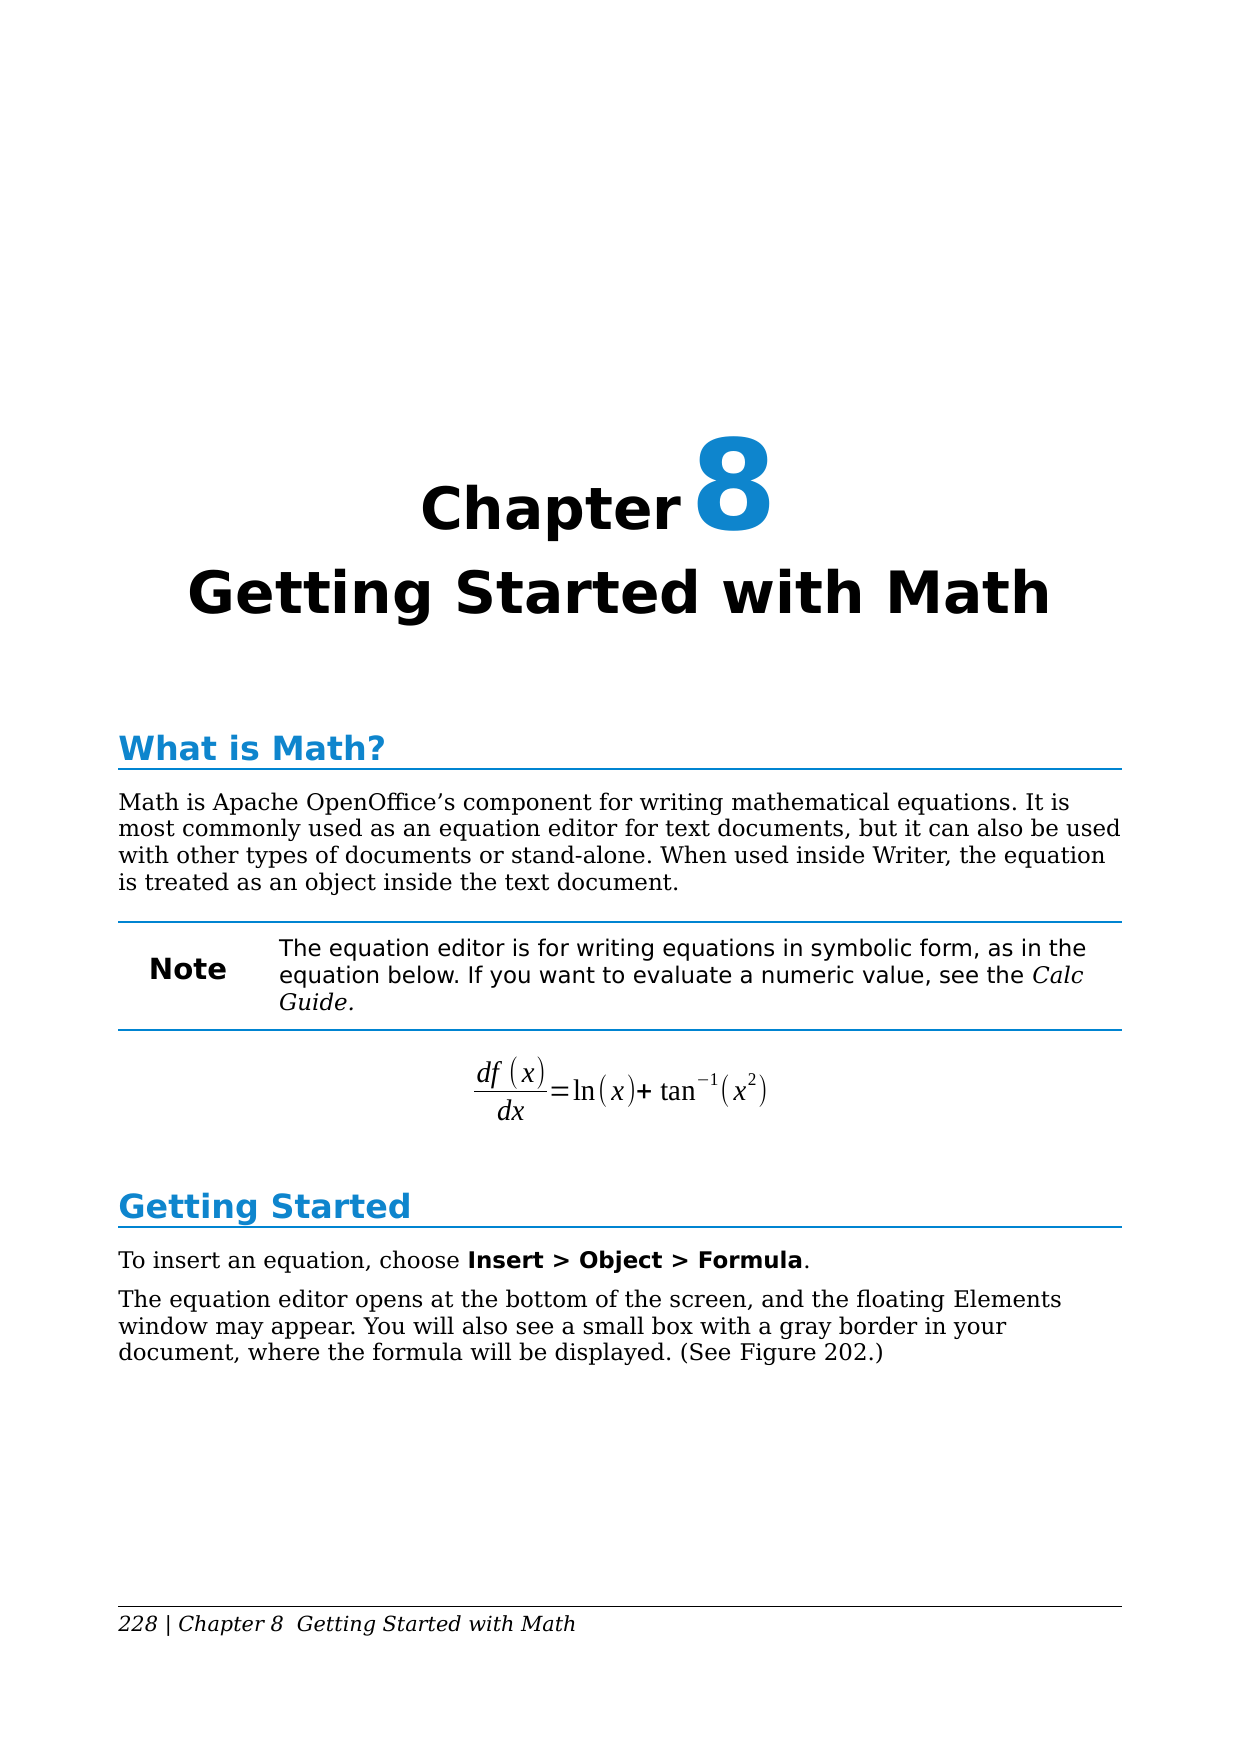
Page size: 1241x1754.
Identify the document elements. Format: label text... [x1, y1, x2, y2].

subtitle Getting Started [118, 1187, 1122, 1226]
text To insert an equation, choose Insert > Object > Formula. [118, 1247, 1122, 1274]
text Math is Apache OpenOffice’s component for writing mathematical equations. It is most commonly used as an equation editor for text documents, but it can also be used with other types of documents or stand-alone. When used inside Writer, the equation is treated as an object inside the text document. [118, 789, 1122, 896]
table_header Note [118, 923, 257, 1029]
text The equation editor opens at the bottom of the screen, and the floating Elements window may appear. You will also see a small box with a gray border in your document, where the formula will be displayed. (See Figure 202.) [118, 1286, 1122, 1366]
table_header The equation editor is for writing equations in symbolic form, as in the equation below. If you want to evaluate a numeric value, see the Calc Guide. [258, 923, 1122, 1029]
subtitle Chapter 8 Getting Started with Math [118, 413, 1122, 627]
subtitle What is Math? [118, 729, 1122, 768]
